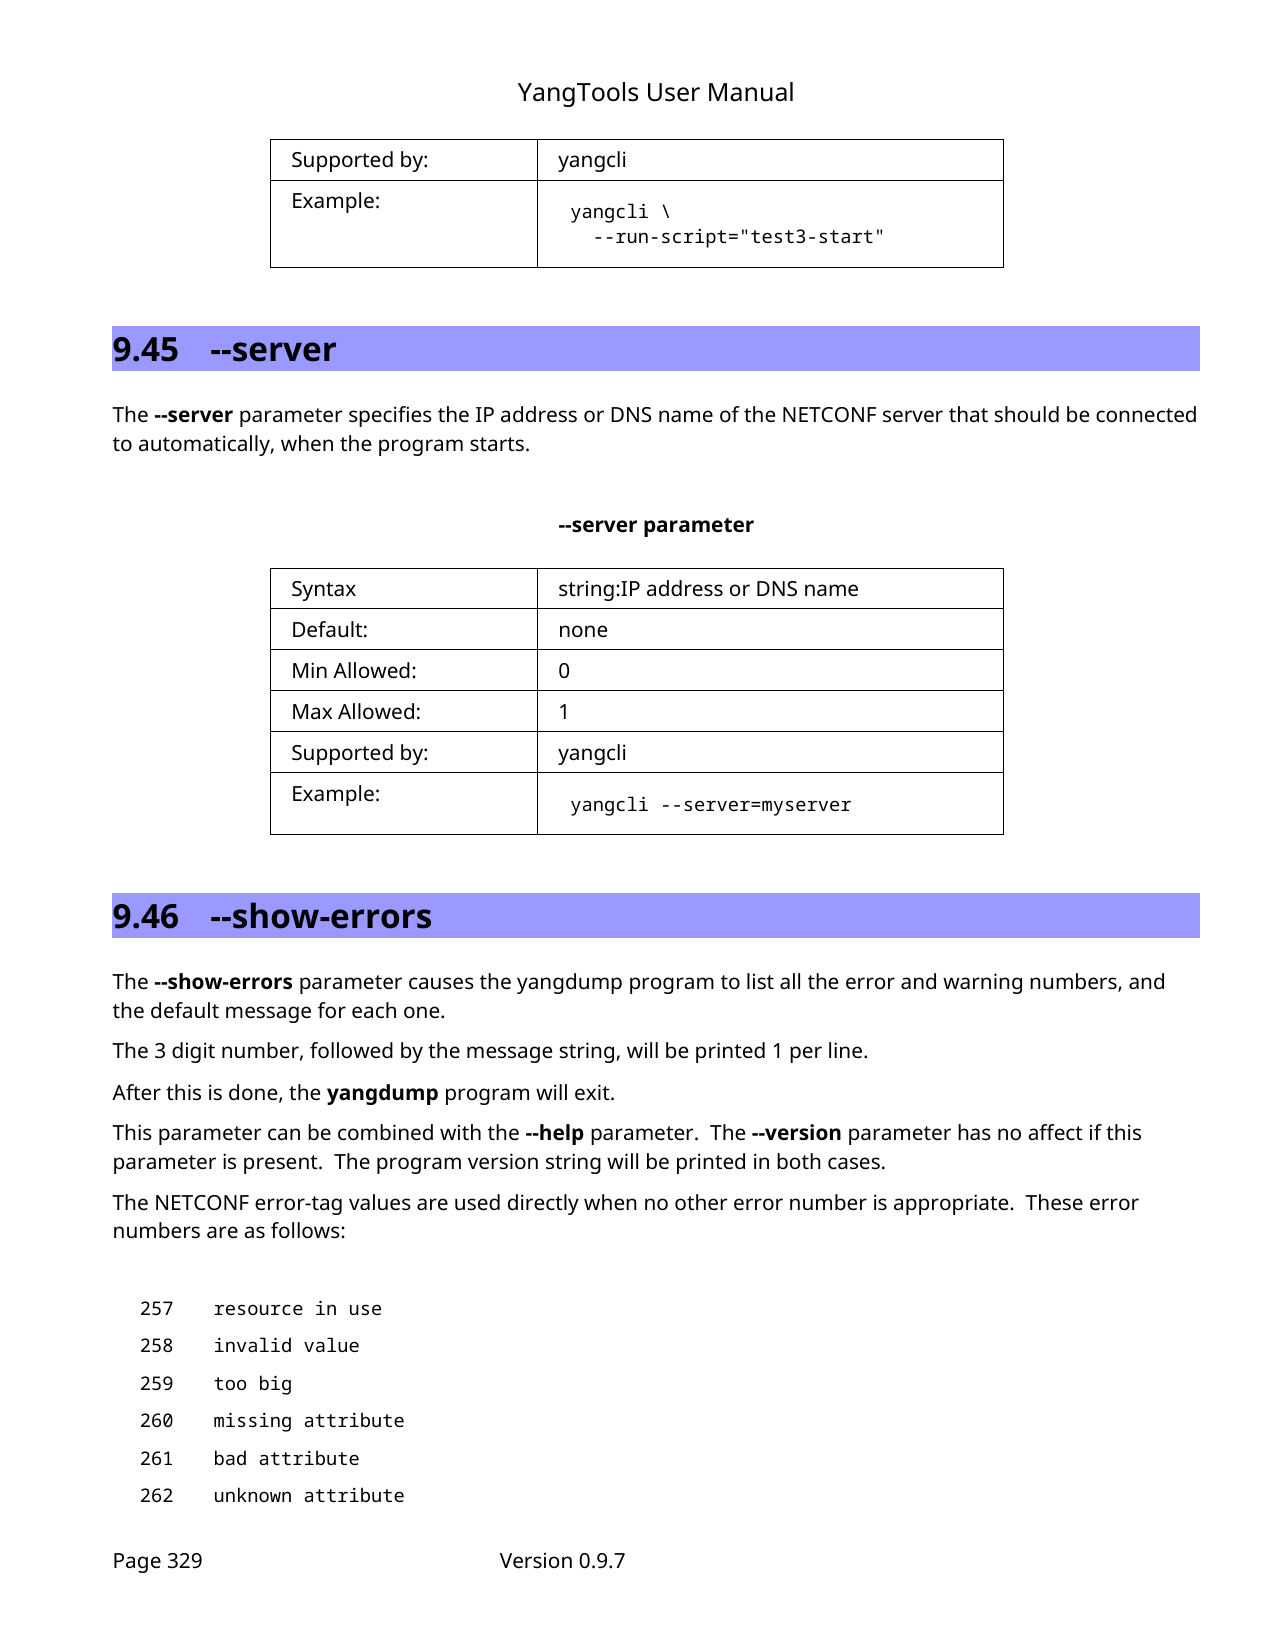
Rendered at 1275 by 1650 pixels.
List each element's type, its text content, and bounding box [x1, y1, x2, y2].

subtitle --show-errors [112, 893, 1200, 938]
table_cell yangcli [538, 732, 1003, 772]
text 261 bad attribute [139, 1445, 1200, 1470]
text 260 missing attribute [139, 1407, 1200, 1433]
table_cell 0 [538, 650, 1003, 690]
table_cell yangcli --server=myserver [538, 773, 1003, 834]
table_cell 1 [538, 691, 1003, 731]
text The --show-errors parameter causes the yangdump program to list all the error and warning numbers, and the default message for each one. [112, 967, 1200, 1024]
text The NETCONF error-tag values are used directly when no other error number is appropriate. These error numbers are as follows: [112, 1188, 1200, 1245]
table_cell yangcli \ --run-script="test3-start" [538, 181, 1003, 267]
text 262 unknown attribute [139, 1482, 1200, 1508]
text 258 invalid value [139, 1332, 1200, 1358]
text 257 resource in use [139, 1295, 1200, 1320]
table_cell Supported by: [271, 140, 537, 179]
table_cell Example: [271, 773, 537, 834]
table_cell yangcli [538, 140, 1003, 179]
text 259 too big [139, 1370, 1200, 1395]
subtitle --server [112, 326, 1200, 371]
table_cell Default: [271, 609, 537, 649]
subtitle --server parameter [127, 511, 1185, 539]
table_cell Min Allowed: [271, 650, 537, 690]
text The --server parameter specifies the IP address or DNS name of the NETCONF server that should be connected to automatically, when the program starts. [112, 400, 1200, 457]
table_cell none [538, 609, 1003, 649]
text The 3 digit number, followed by the message string, will be printed 1 per line. [112, 1037, 1200, 1065]
table_header string:IP address or DNS name [538, 569, 1003, 608]
text This parameter can be combined with the --help parameter. The --version parameter has no affect if this parameter is present. The program version string will be printed in both cases. [112, 1118, 1200, 1175]
table_cell Example: [271, 181, 537, 267]
text After this is done, the yangdump program will exit. [112, 1078, 1200, 1106]
table_header Syntax [271, 569, 537, 608]
table_cell Supported by: [271, 732, 537, 772]
table_cell Max Allowed: [271, 691, 537, 731]
